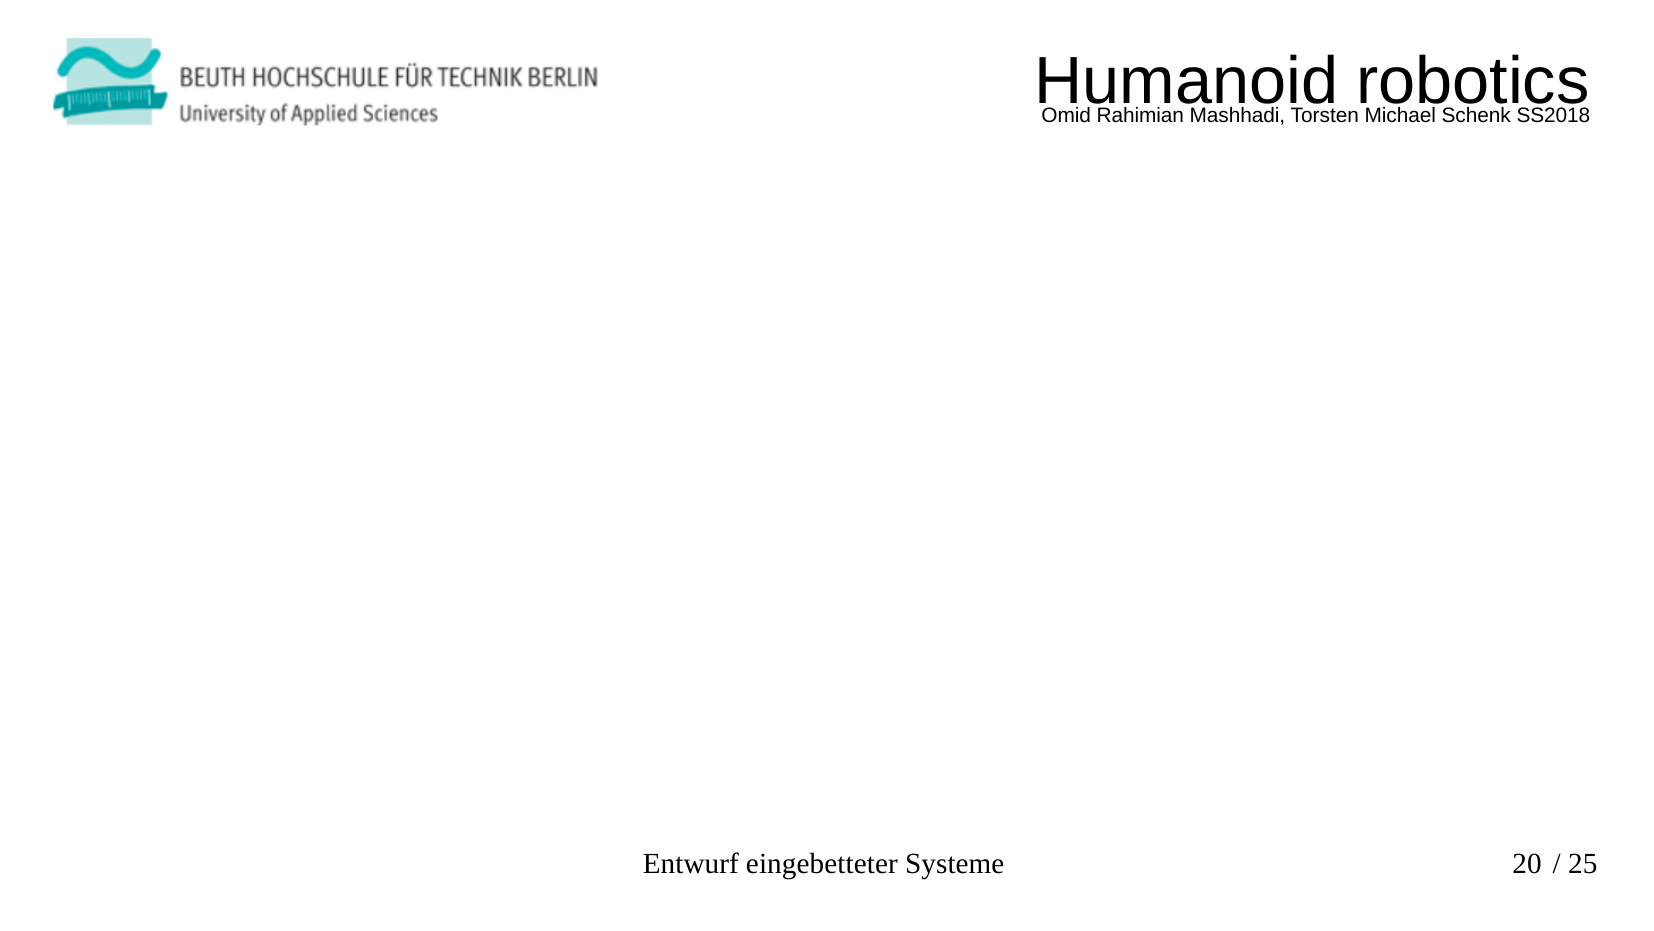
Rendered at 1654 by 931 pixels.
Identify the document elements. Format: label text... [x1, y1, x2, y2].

text_box Omid Rahimian Mashhadi, Torsten Michael Schenk SS2018 [1026, 96, 1611, 151]
text_box / 25 [1530, 840, 1621, 888]
title [82, 12, 1571, 218]
picture [15, 29, 661, 145]
text_box Humanoid robotics [1020, 35, 1642, 125]
